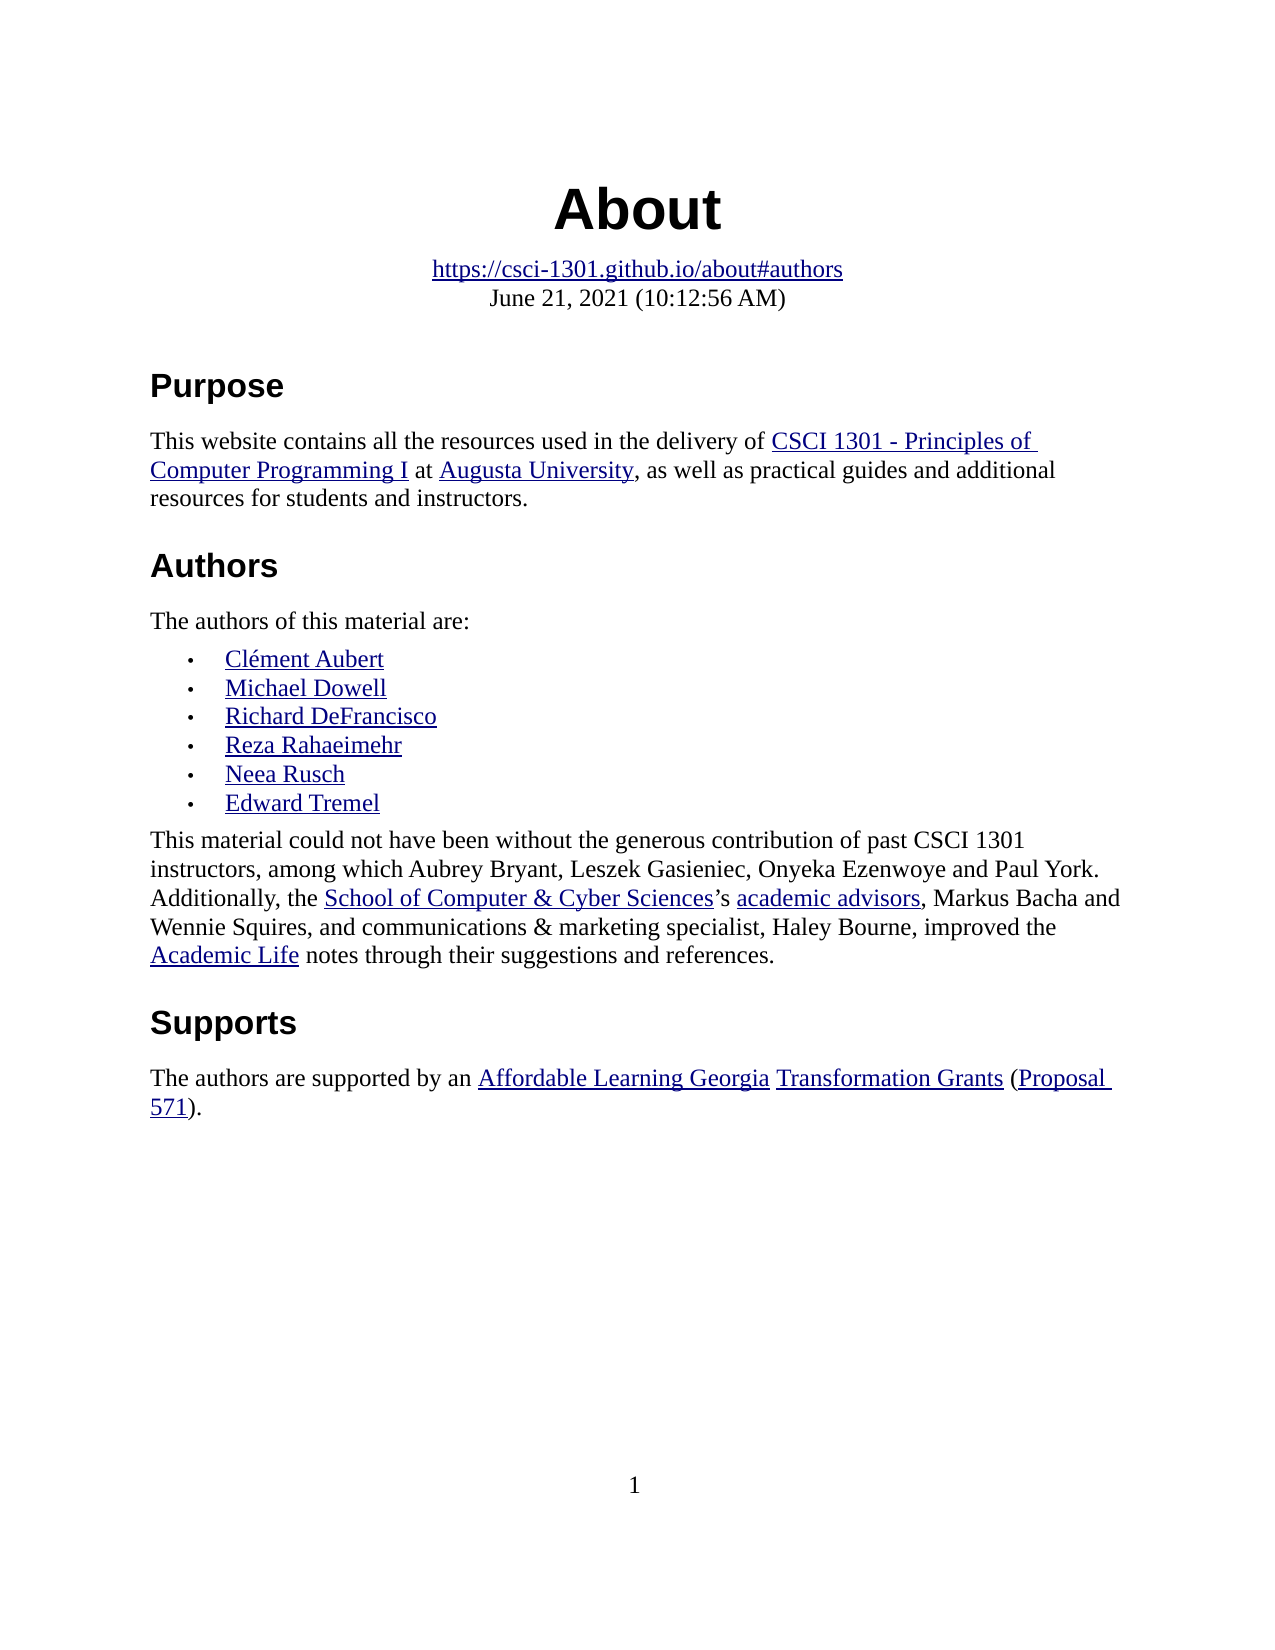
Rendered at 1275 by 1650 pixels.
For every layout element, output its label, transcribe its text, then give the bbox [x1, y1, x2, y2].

text The authors are supported by an Affordable Learning Georgia Transformation Grants (Proposal 571). [150, 1063, 1125, 1121]
text This website contains all the resources used in the delivery of CSCI 1301 - Principles of Computer Programming I at Augusta University, as well as practical guides and additional resources for students and instructors. [150, 426, 1125, 512]
list Reza Rahaeimehr [187, 730, 1125, 759]
list Clément Aubert [187, 644, 1125, 673]
text https://csci-1301.github.io/about#authors [150, 254, 1125, 283]
text June 21, 2021 (10:12:56 AM) [150, 283, 1125, 312]
subtitle Supports [150, 1003, 1125, 1042]
list Neea Rusch [187, 759, 1125, 788]
list Richard DeFrancisco [187, 701, 1125, 730]
subtitle Authors [150, 546, 1125, 585]
list Michael Dowell [187, 673, 1125, 701]
text This material could not have been without the generous contribution of past CSCI 1301 instructors, among which Aubrey Bryant, Leszek Gasieniec, Onyeka Ezenwoye and Paul York. Additionally, the School of Computer & Cyber Sciences’s academic advisors, Markus Bacha and Wennie Squires, and communications & marketing specialist, Haley Bourne, improved the Academic Life notes through their suggestions and references. [150, 825, 1125, 969]
text The authors of this material are: [150, 606, 1125, 635]
list Edward Tremel [187, 788, 1125, 816]
title About [150, 175, 1125, 242]
subtitle Purpose [150, 366, 1125, 404]
